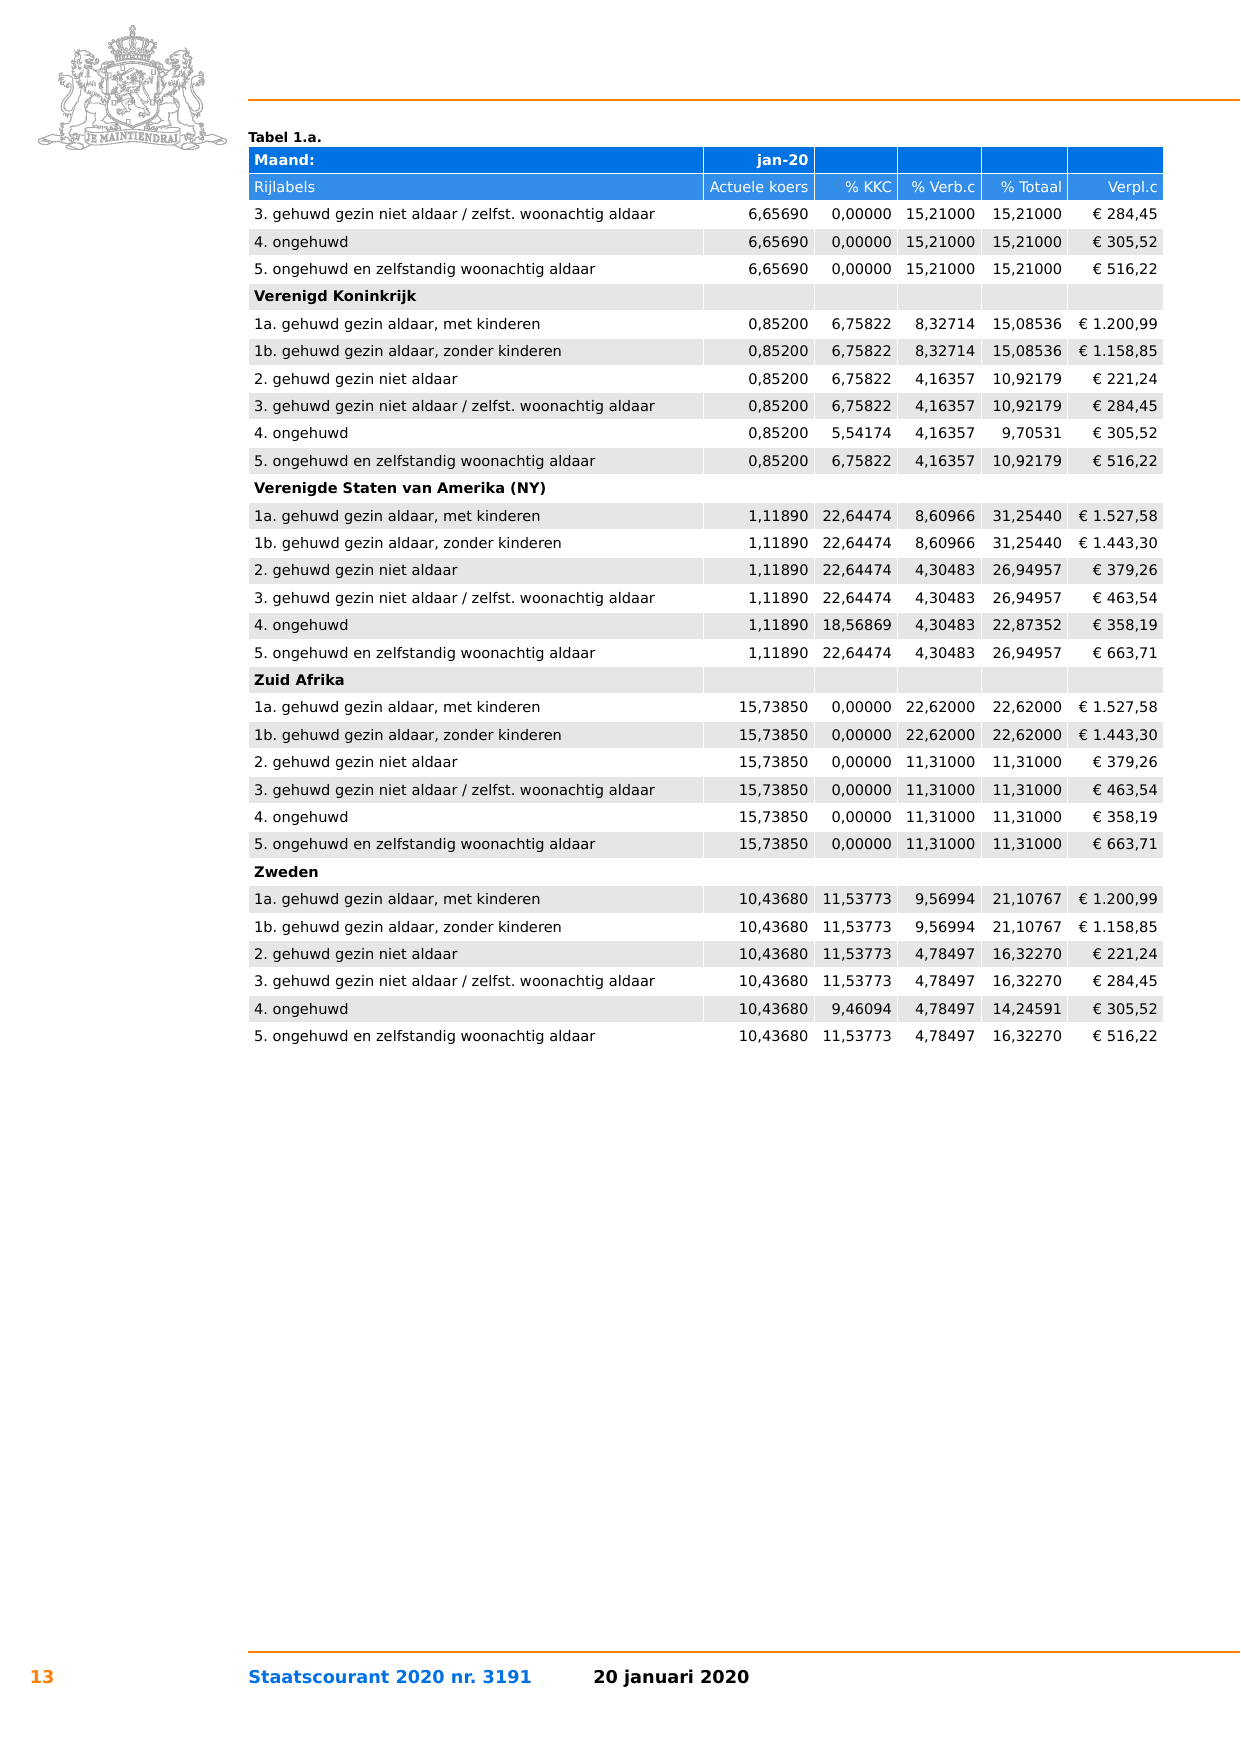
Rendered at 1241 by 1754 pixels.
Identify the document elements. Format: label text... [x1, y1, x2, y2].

table_cell € 1.158,85 [1068, 914, 1163, 940]
table_cell 4,30483 [898, 613, 981, 639]
table_cell 5,54174 [815, 421, 897, 447]
table_cell 10,43680 [704, 941, 814, 967]
table_cell 8,32714 [898, 339, 981, 365]
table_cell [815, 147, 897, 173]
table_cell 1b. gehuwd gezin aldaar, zonder kinderen [249, 722, 703, 748]
table_cell € 1.158,85 [1068, 339, 1163, 365]
table_cell 4. ongehuwd [249, 229, 703, 255]
table_cell [815, 284, 897, 310]
table_cell 4. ongehuwd [249, 996, 703, 1022]
table_cell 15,21000 [898, 201, 981, 228]
table_cell 31,25440 [982, 530, 1067, 557]
table_cell € 284,45 [1068, 201, 1163, 228]
table_cell € 463,54 [1068, 585, 1163, 611]
table_cell 2. gehuwd gezin niet aldaar [249, 749, 703, 776]
table_cell 3. gehuwd gezin niet aldaar / zelfst. woonachtig aldaar [249, 969, 703, 995]
table_cell [1068, 859, 1163, 885]
table_cell 10,43680 [704, 914, 814, 940]
table_cell 26,94957 [982, 585, 1067, 611]
table_cell [982, 667, 1067, 693]
table_cell € 663,71 [1068, 640, 1163, 666]
table_cell [1068, 284, 1163, 310]
table_cell 22,64474 [815, 585, 897, 611]
table_cell 5. ongehuwd en zelfstandig woonachtig aldaar [249, 448, 703, 474]
table_cell 15,08536 [982, 311, 1067, 337]
table_cell Verenigd Koninkrijk [249, 284, 703, 310]
table_cell Verenigde Staten van Amerika (NY) [249, 475, 703, 502]
table_cell 15,21000 [982, 256, 1067, 283]
table_cell 0,00000 [815, 804, 897, 831]
table_cell € 1.527,58 [1068, 503, 1163, 529]
table_cell 1,11890 [704, 503, 814, 529]
table_cell 15,73850 [704, 777, 814, 803]
table_cell 3. gehuwd gezin niet aldaar / zelfst. woonachtig aldaar [249, 201, 703, 228]
table_cell 1,11890 [704, 558, 814, 584]
table_cell Actuele koers [704, 174, 814, 200]
table_cell 6,65690 [704, 256, 814, 283]
table_cell % Totaal [982, 174, 1067, 200]
table_cell 22,62000 [982, 722, 1067, 748]
table_cell 16,32270 [982, 1023, 1067, 1050]
table_cell 6,65690 [704, 201, 814, 228]
table_cell 26,94957 [982, 558, 1067, 584]
table_cell 4,78497 [898, 969, 981, 995]
table_cell 1,11890 [704, 585, 814, 611]
table_cell 1,11890 [704, 530, 814, 557]
table_cell 3. gehuwd gezin niet aldaar / zelfst. woonachtig aldaar [249, 393, 703, 419]
table_cell € 516,22 [1068, 448, 1163, 474]
table_cell 0,00000 [815, 777, 897, 803]
table_cell 6,75822 [815, 311, 897, 337]
table_cell € 379,26 [1068, 558, 1163, 584]
table_cell Rijlabels [249, 174, 703, 200]
table_cell € 284,45 [1068, 969, 1163, 995]
table_cell [704, 475, 814, 502]
table_cell 11,53773 [815, 886, 897, 913]
table_cell € 663,71 [1068, 832, 1163, 858]
table_cell [1068, 475, 1163, 502]
table_cell Zweden [249, 859, 703, 885]
table_cell 0,00000 [815, 256, 897, 283]
table_cell 11,53773 [815, 914, 897, 940]
table_cell 1a. gehuwd gezin aldaar, met kinderen [249, 503, 703, 529]
table_cell € 358,19 [1068, 804, 1163, 831]
table_cell [898, 859, 981, 885]
table_cell € 305,52 [1068, 229, 1163, 255]
picture [38, 25, 227, 150]
table_cell jan-20 [704, 147, 814, 173]
table_cell 5. ongehuwd en zelfstandig woonachtig aldaar [249, 832, 703, 858]
table_cell 16,32270 [982, 941, 1067, 967]
table_cell 14,24591 [982, 996, 1067, 1022]
table_cell € 379,26 [1068, 749, 1163, 776]
table_cell [1068, 667, 1163, 693]
table_cell 0,00000 [815, 201, 897, 228]
table_cell 22,87352 [982, 613, 1067, 639]
table_cell 22,62000 [898, 722, 981, 748]
table_cell [815, 667, 897, 693]
table_cell 2. gehuwd gezin niet aldaar [249, 941, 703, 967]
table_cell 11,53773 [815, 1023, 897, 1050]
table_cell 10,92179 [982, 366, 1067, 392]
table_cell 9,46094 [815, 996, 897, 1022]
table_cell [982, 284, 1067, 310]
table_cell 3. gehuwd gezin niet aldaar / zelfst. woonachtig aldaar [249, 777, 703, 803]
table_cell [704, 284, 814, 310]
table_cell 8,60966 [898, 530, 981, 557]
table_cell 4. ongehuwd [249, 613, 703, 639]
table_cell 4,16357 [898, 393, 981, 419]
table_cell 1b. gehuwd gezin aldaar, zonder kinderen [249, 339, 703, 365]
table_cell 0,00000 [815, 695, 897, 721]
table_cell € 358,19 [1068, 613, 1163, 639]
table_cell 10,92179 [982, 393, 1067, 419]
table_cell 4. ongehuwd [249, 421, 703, 447]
table_cell 15,73850 [704, 722, 814, 748]
table_cell [982, 475, 1067, 502]
table_cell 4,30483 [898, 558, 981, 584]
table_cell [815, 859, 897, 885]
table_cell 15,08536 [982, 339, 1067, 365]
table_cell 15,73850 [704, 832, 814, 858]
table_cell € 221,24 [1068, 941, 1163, 967]
table_cell 0,00000 [815, 749, 897, 776]
table_cell 4,78497 [898, 941, 981, 967]
table_cell 6,75822 [815, 339, 897, 365]
table_cell € 516,22 [1068, 1023, 1163, 1050]
table_cell 22,64474 [815, 530, 897, 557]
table_cell 18,56869 [815, 613, 897, 639]
table_cell 0,00000 [815, 832, 897, 858]
table_cell € 1.443,30 [1068, 722, 1163, 748]
table_cell [815, 475, 897, 502]
table_cell % Verb.c [898, 174, 981, 200]
table_cell 11,31000 [982, 777, 1067, 803]
table_cell [898, 667, 981, 693]
table_cell 6,65690 [704, 229, 814, 255]
table_cell 11,53773 [815, 969, 897, 995]
table_cell € 305,52 [1068, 421, 1163, 447]
table_cell 4,16357 [898, 366, 981, 392]
table_cell 10,43680 [704, 1023, 814, 1050]
table_cell 6,75822 [815, 393, 897, 419]
table_cell 15,73850 [704, 695, 814, 721]
table_cell 21,10767 [982, 914, 1067, 940]
table_cell 8,32714 [898, 311, 981, 337]
table_cell 4,78497 [898, 1023, 981, 1050]
table_cell 10,43680 [704, 996, 814, 1022]
table_cell € 463,54 [1068, 777, 1163, 803]
table_cell € 1.527,58 [1068, 695, 1163, 721]
table_cell 22,64474 [815, 503, 897, 529]
table_cell 5. ongehuwd en zelfstandig woonachtig aldaar [249, 640, 703, 666]
table_cell 11,31000 [898, 777, 981, 803]
table_cell 11,31000 [982, 832, 1067, 858]
table_cell Verpl.c [1068, 174, 1163, 200]
table_cell 0,85200 [704, 448, 814, 474]
table_cell 9,70531 [982, 421, 1067, 447]
table_cell 22,62000 [898, 695, 981, 721]
table_cell % KKC [815, 174, 897, 200]
table_cell 4,78497 [898, 996, 981, 1022]
table_cell 5. ongehuwd en zelfstandig woonachtig aldaar [249, 1023, 703, 1050]
table_cell 0,85200 [704, 393, 814, 419]
table_cell 15,73850 [704, 749, 814, 776]
table_cell 5. ongehuwd en zelfstandig woonachtig aldaar [249, 256, 703, 283]
table_cell [898, 284, 981, 310]
table_cell 9,56994 [898, 914, 981, 940]
table_cell € 1.200,99 [1068, 886, 1163, 913]
table_cell 15,21000 [898, 229, 981, 255]
table_cell 11,31000 [898, 804, 981, 831]
table_cell 4,16357 [898, 421, 981, 447]
table_cell 6,75822 [815, 366, 897, 392]
table_cell 22,64474 [815, 558, 897, 584]
table_cell 1,11890 [704, 613, 814, 639]
table_cell € 284,45 [1068, 393, 1163, 419]
table_cell 0,85200 [704, 311, 814, 337]
table_cell [704, 859, 814, 885]
table_cell 11,31000 [898, 832, 981, 858]
table_cell 0,00000 [815, 722, 897, 748]
table_cell [704, 667, 814, 693]
table_cell 4,30483 [898, 585, 981, 611]
table_cell 16,32270 [982, 969, 1067, 995]
table_cell 9,56994 [898, 886, 981, 913]
table_cell 11,53773 [815, 941, 897, 967]
table_cell 4,30483 [898, 640, 981, 666]
table_cell [982, 147, 1067, 173]
table_cell [1068, 147, 1163, 173]
table_cell [898, 475, 981, 502]
table_cell 3. gehuwd gezin niet aldaar / zelfst. woonachtig aldaar [249, 585, 703, 611]
table_cell 1b. gehuwd gezin aldaar, zonder kinderen [249, 530, 703, 557]
table_cell € 516,22 [1068, 256, 1163, 283]
table_cell 22,62000 [982, 695, 1067, 721]
table_cell 31,25440 [982, 503, 1067, 529]
table_cell 1a. gehuwd gezin aldaar, met kinderen [249, 311, 703, 337]
table_cell 8,60966 [898, 503, 981, 529]
table_cell € 1.200,99 [1068, 311, 1163, 337]
table_cell 15,21000 [982, 201, 1067, 228]
table_cell 0,00000 [815, 229, 897, 255]
table_cell 10,43680 [704, 969, 814, 995]
table_cell 22,64474 [815, 640, 897, 666]
table_cell € 1.443,30 [1068, 530, 1163, 557]
table_cell 6,75822 [815, 448, 897, 474]
table_cell 2. gehuwd gezin niet aldaar [249, 558, 703, 584]
table_cell 0,85200 [704, 339, 814, 365]
table_cell 11,31000 [898, 749, 981, 776]
table_cell 2. gehuwd gezin niet aldaar [249, 366, 703, 392]
table_cell 4,16357 [898, 448, 981, 474]
table_cell 11,31000 [982, 749, 1067, 776]
table_cell 1b. gehuwd gezin aldaar, zonder kinderen [249, 914, 703, 940]
table_cell [982, 859, 1067, 885]
table_cell 1,11890 [704, 640, 814, 666]
table_cell 21,10767 [982, 886, 1067, 913]
table_cell 15,73850 [704, 804, 814, 831]
table_cell 11,31000 [982, 804, 1067, 831]
table_cell 15,21000 [982, 229, 1067, 255]
table_cell 10,92179 [982, 448, 1067, 474]
table_cell 4. ongehuwd [249, 804, 703, 831]
table_cell [898, 147, 981, 173]
table_cell Maand: [249, 147, 703, 173]
table_cell 15,21000 [898, 256, 981, 283]
table_cell € 305,52 [1068, 996, 1163, 1022]
table_header Tabel 1.a. [248, 130, 1163, 146]
table_cell 1a. gehuwd gezin aldaar, met kinderen [249, 886, 703, 913]
table_cell 0,85200 [704, 366, 814, 392]
table_cell 10,43680 [704, 886, 814, 913]
table_cell 26,94957 [982, 640, 1067, 666]
table_cell 1a. gehuwd gezin aldaar, met kinderen [249, 695, 703, 721]
table_cell Zuid Afrika [249, 667, 703, 693]
table_cell € 221,24 [1068, 366, 1163, 392]
table_cell 0,85200 [704, 421, 814, 447]
